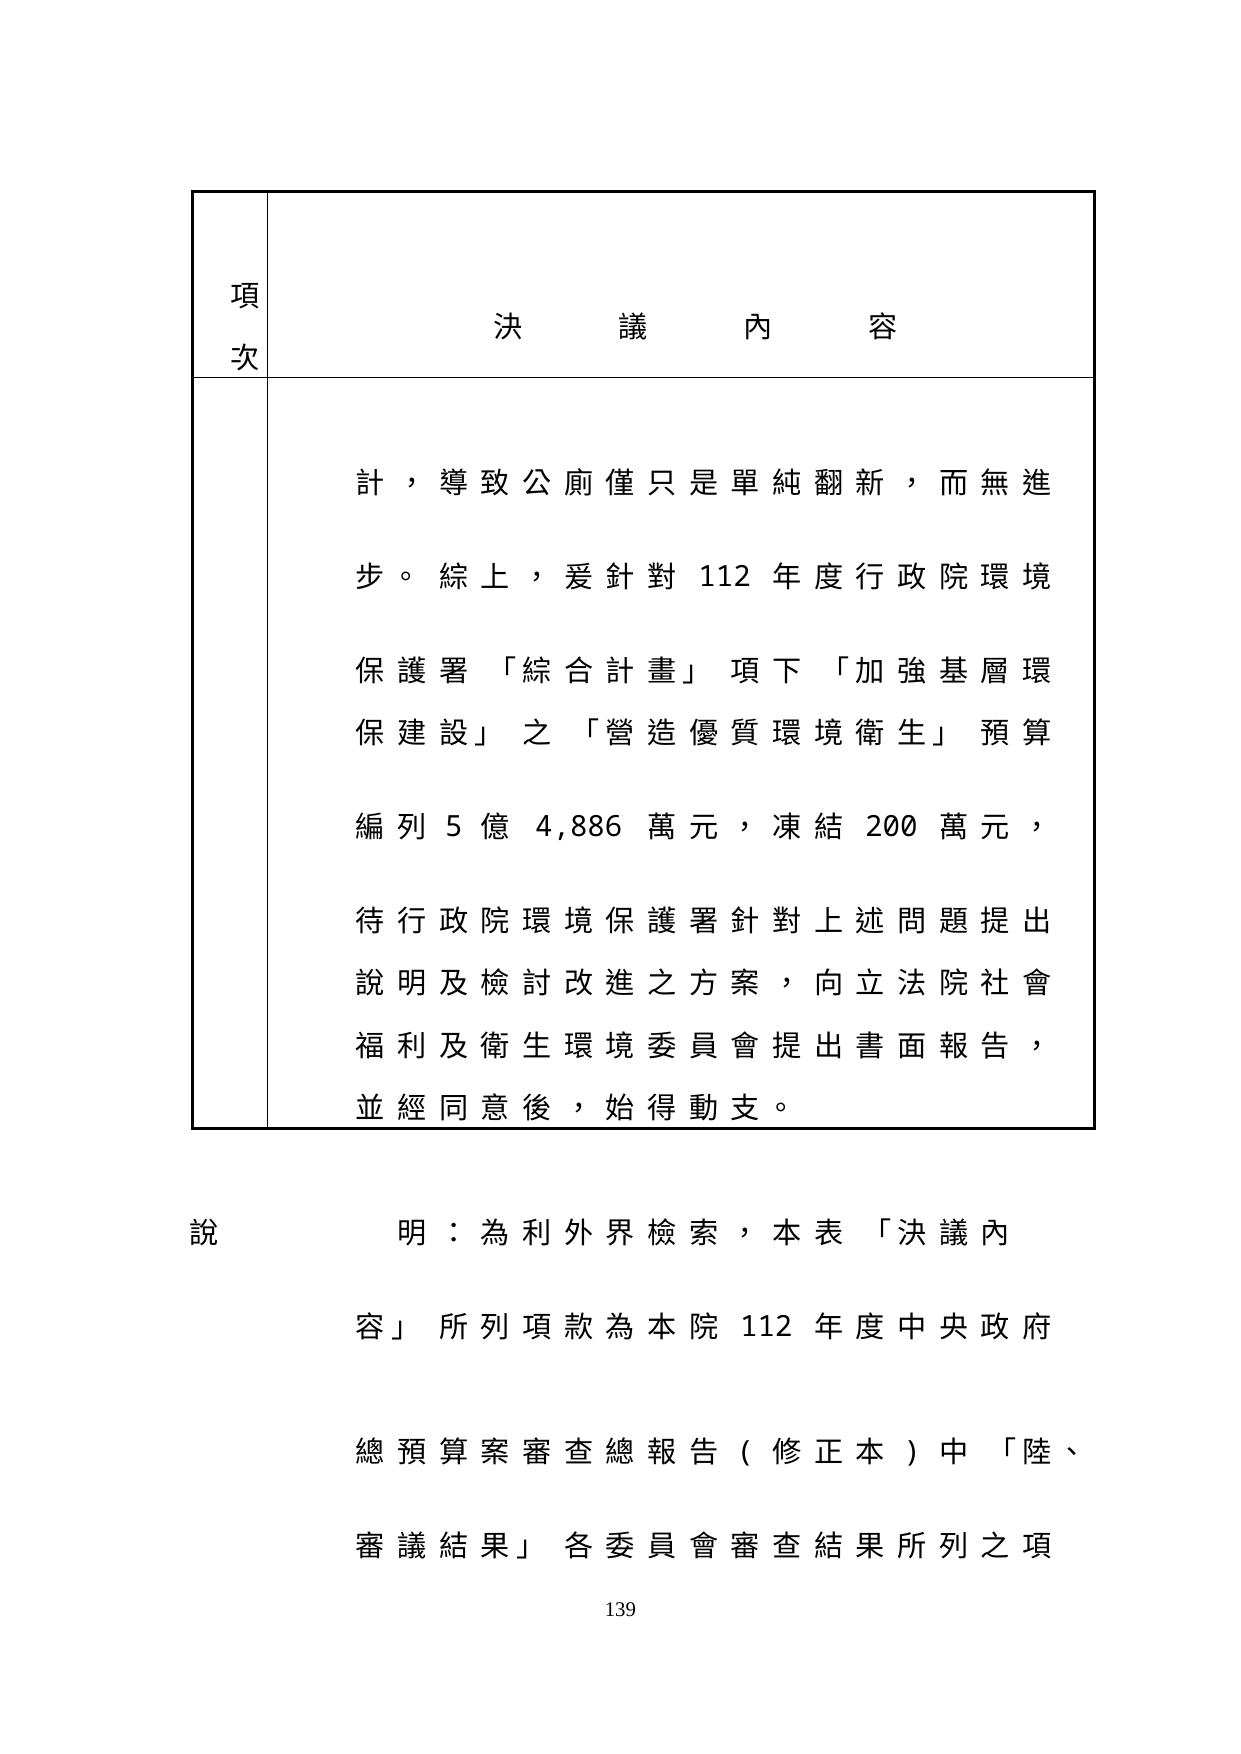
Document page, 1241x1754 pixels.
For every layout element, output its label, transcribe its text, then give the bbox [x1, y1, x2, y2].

table_cell 計，導致公廁僅只是單純翻新，而無進步。綜上，爰針對112年度行政院環境保護署「綜合計畫」項下「加強基層環保建設」之「營造優質環境衛生」預算編列5億4,886萬元，凍結200萬元，待行政院環境保護署針對上述問題提出說明及檢討改進之方案，向立法院社會福利及衛生環境委員會提出書面報告，並經同意後，始得動支。 [268, 378, 1093, 1127]
text 說 明：為利外界檢索，本表「決議內容」所列項款為本院112年度中央政府總預算案審查總報告(修正本)中「陸、審議結果」各委員會審查結果所列之項款。 [173, 1189, 1066, 1564]
table_header 項次 [194, 193, 267, 377]
table_header 決 議 內 容 [268, 193, 1093, 377]
table_cell [194, 378, 267, 1127]
